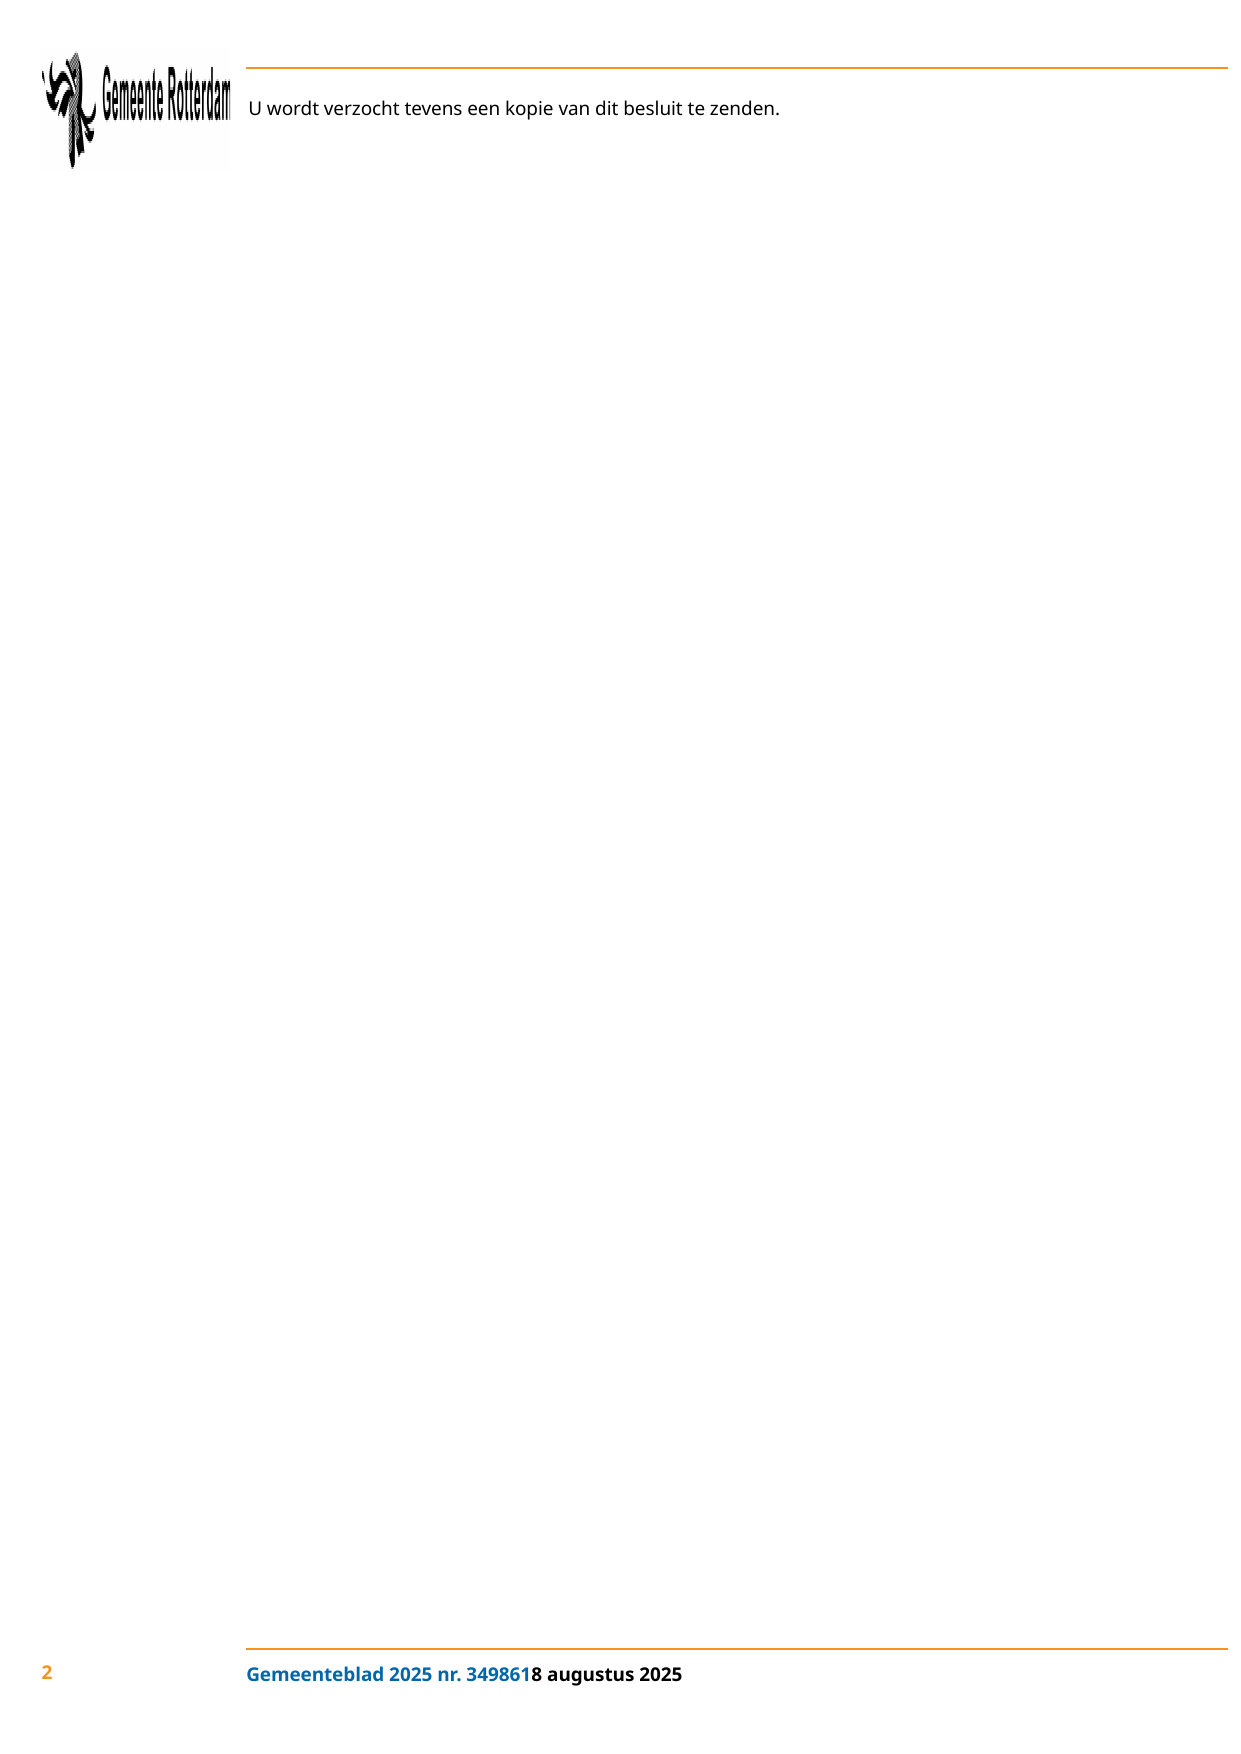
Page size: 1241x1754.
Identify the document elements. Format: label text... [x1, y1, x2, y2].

text U wordt verzocht tevens een kopie van dit besluit te zenden. [248, 95, 1152, 121]
picture [41, 47, 231, 172]
